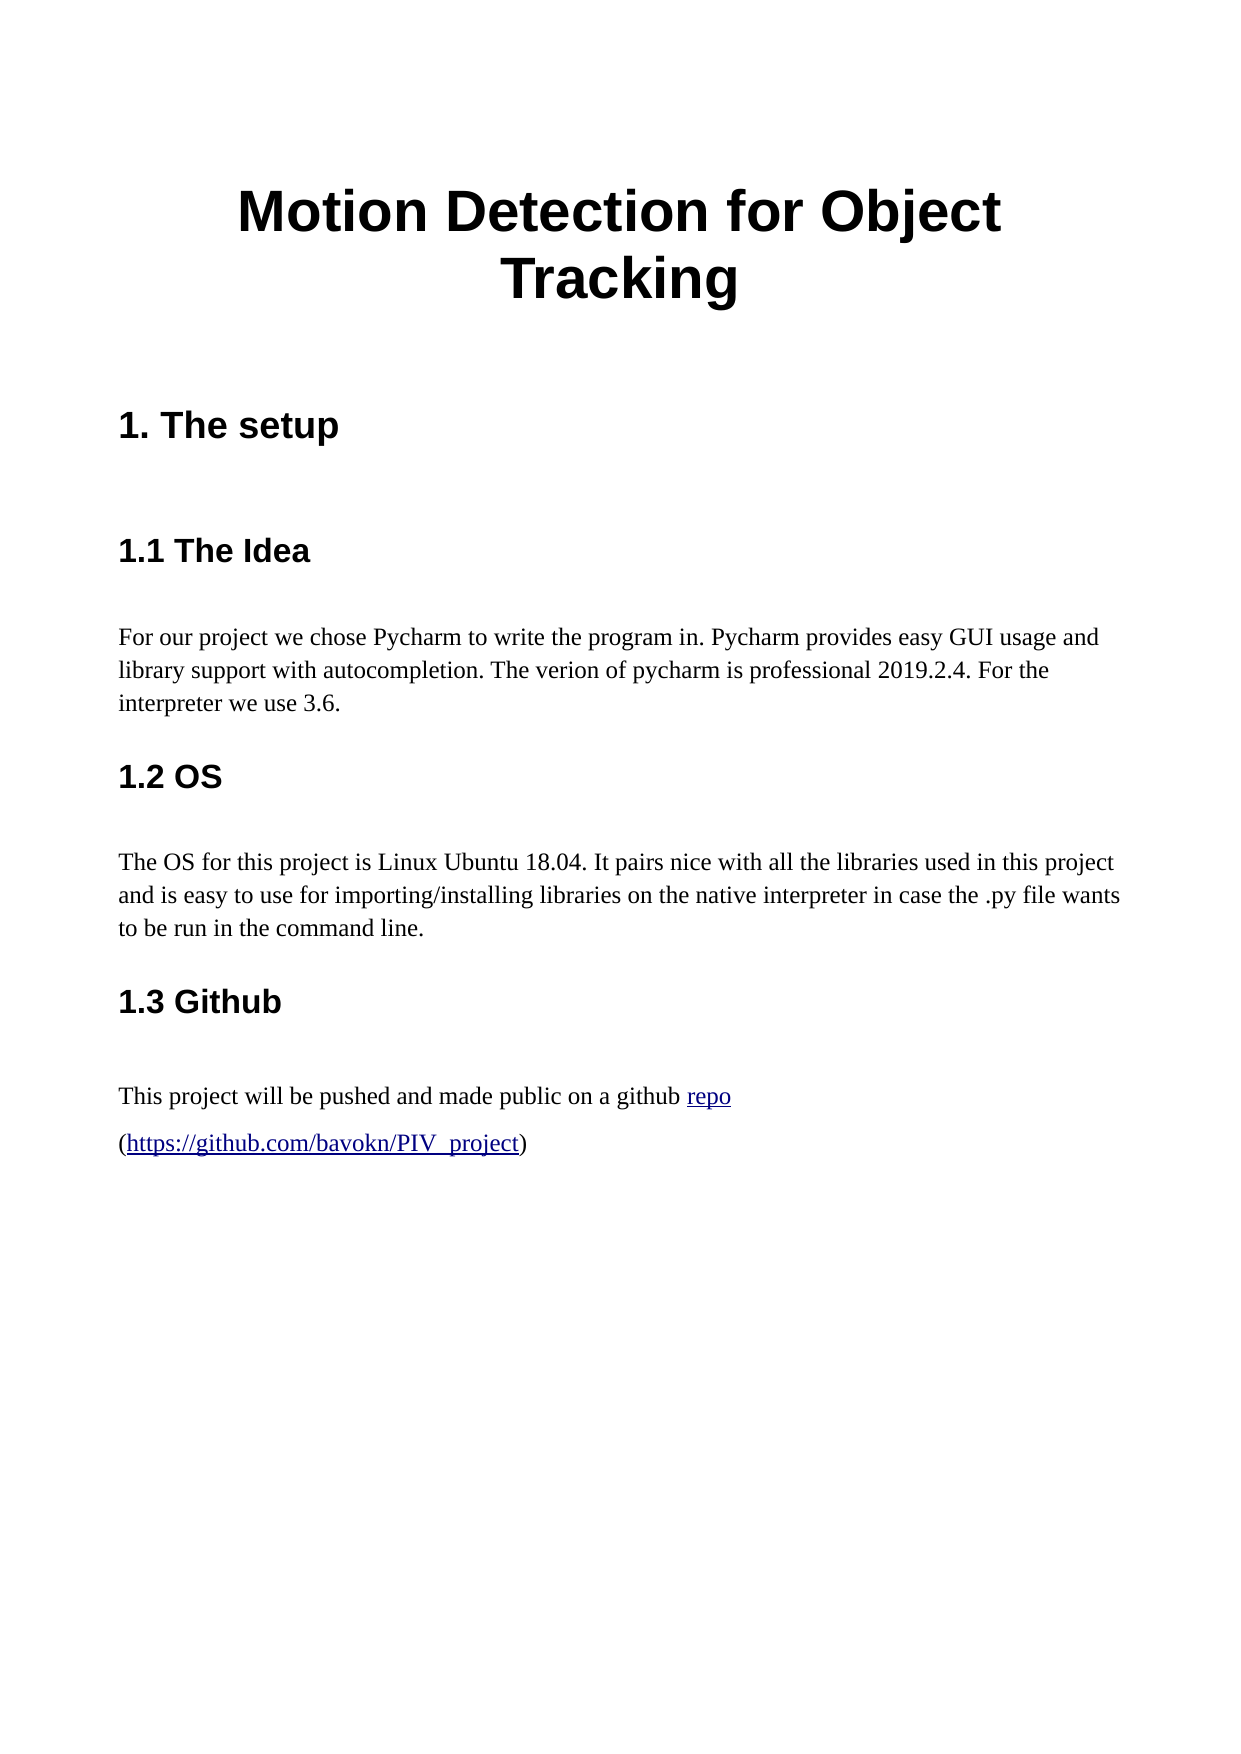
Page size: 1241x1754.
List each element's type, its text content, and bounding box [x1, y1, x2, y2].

subtitle 1.2 OS [118, 757, 1122, 795]
text For our project we chose Pycharm to write the program in. Pycharm provides easy GUI usage and library support with autocompletion. The verion of pycharm is professional 2019.2.4. For the interpreter we use 3.6. [118, 622, 1122, 717]
subtitle 1.3 Github [118, 982, 1122, 1021]
subtitle 1.1 The Idea [118, 531, 1122, 570]
text The OS for this project is Linux Ubuntu 18.04. It pairs nice with all the libraries used in this project and is easy to use for importing/installing libraries on the native interpreter in case the .py file wants to be run in the command line. [118, 847, 1122, 942]
subtitle 1. The setup [118, 403, 1122, 447]
text (https://github.com/bavokn/PIV_project) [118, 1128, 1122, 1157]
text This project will be pushed and made public on a github repo [118, 1081, 1122, 1109]
title Motion Detection for Object Tracking [118, 176, 1122, 311]
